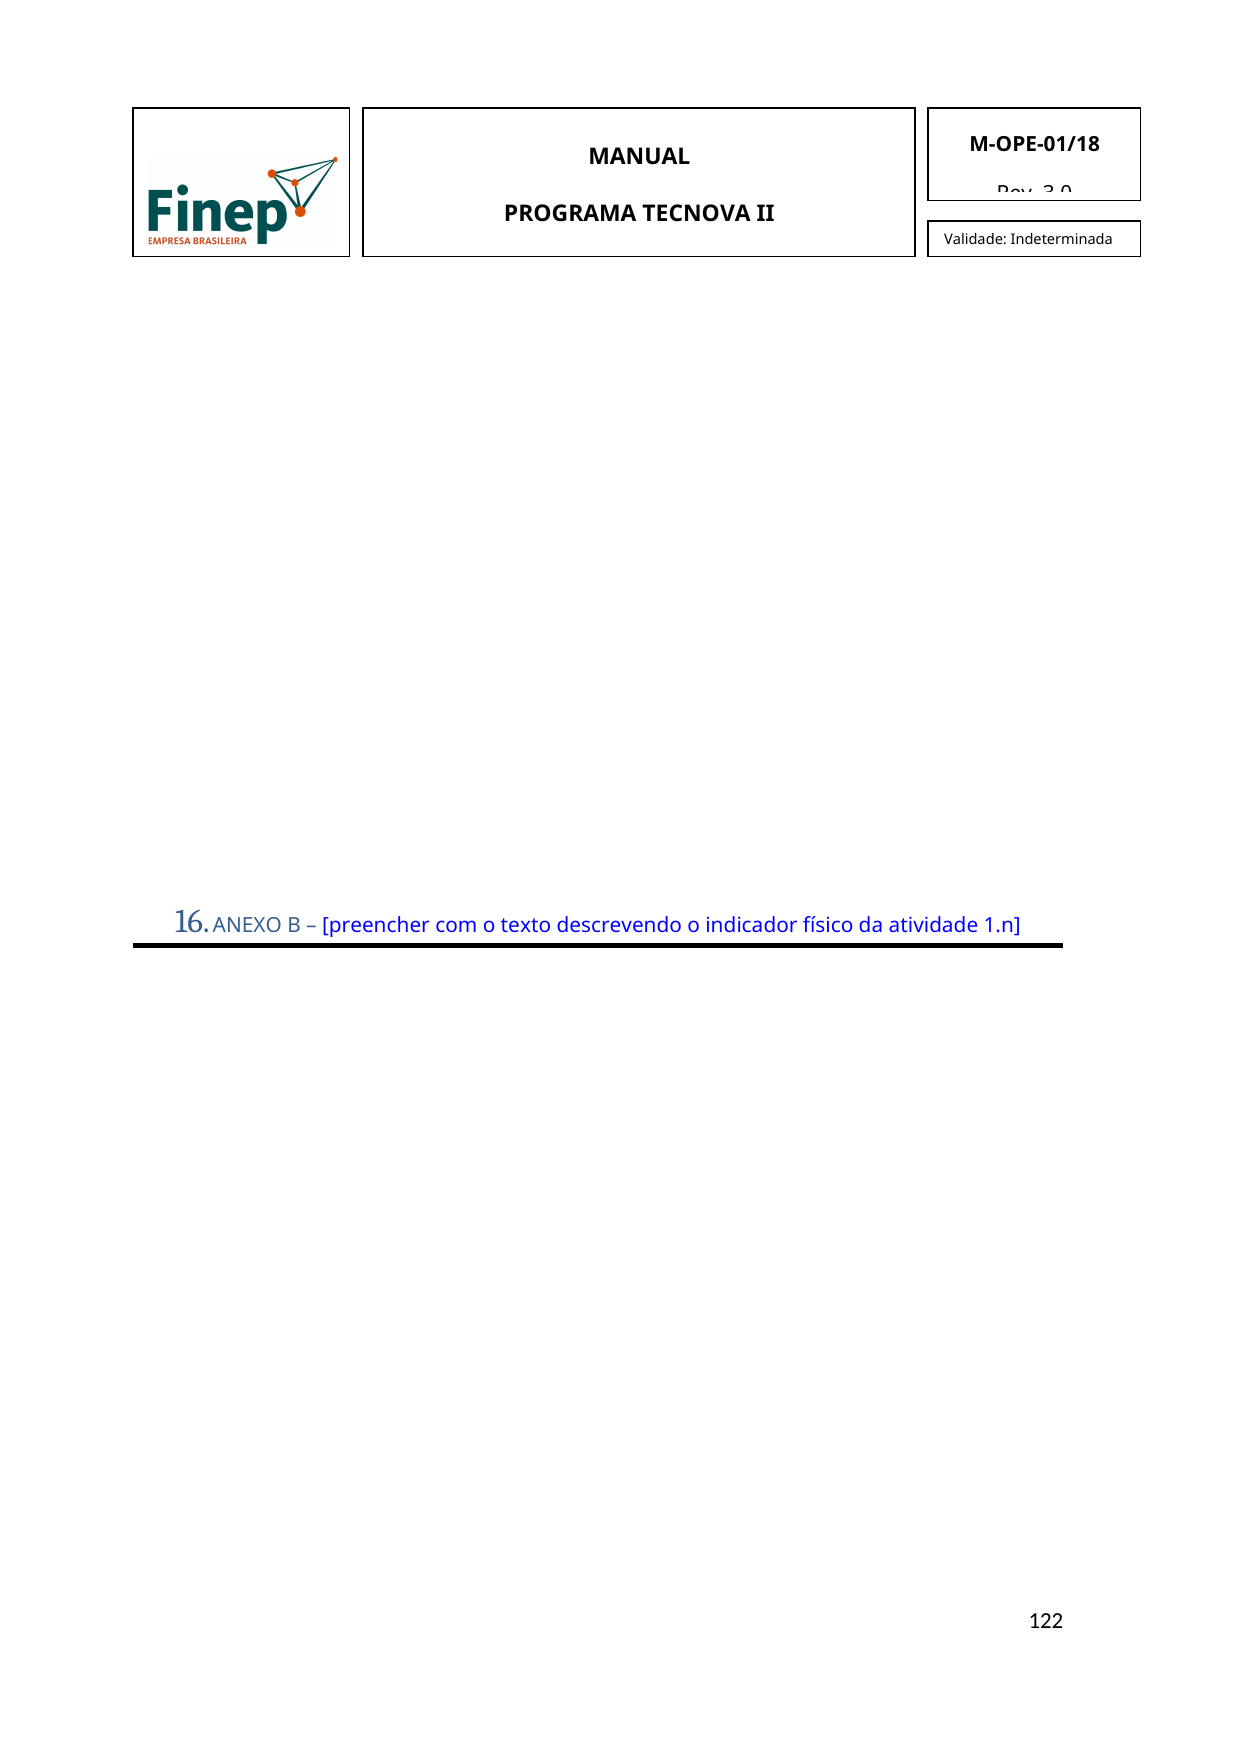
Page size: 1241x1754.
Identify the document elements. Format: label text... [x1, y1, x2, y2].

list ANEXO B – [preencher com o texto descrevendo o indicador físico da atividade 1.n] [133, 903, 1063, 943]
